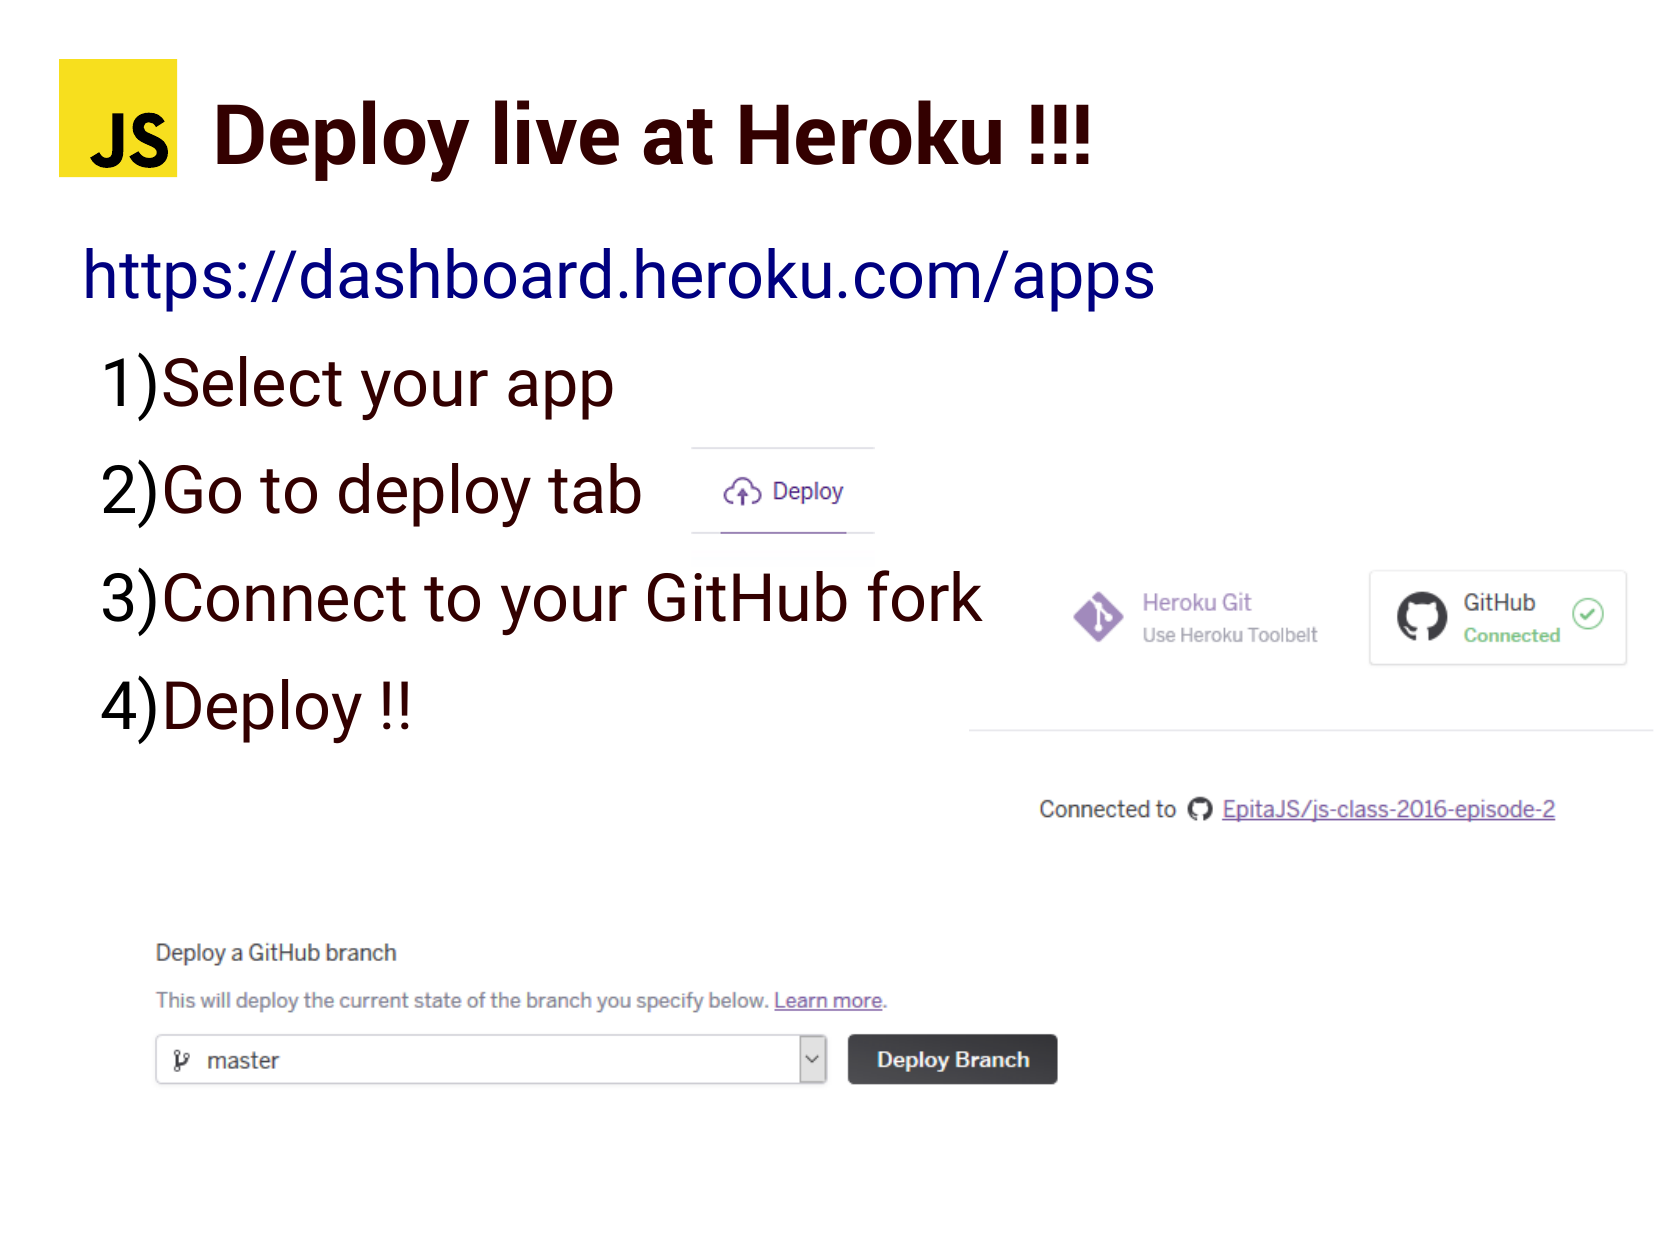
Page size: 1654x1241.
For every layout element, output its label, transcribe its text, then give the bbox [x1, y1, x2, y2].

picture [118, 911, 1086, 1123]
picture [691, 424, 875, 567]
picture [1571, 531, 1654, 841]
list https://dashboard.heroku.com/apps Select your app Go to deploy tab Connect to your GitHub fork Deploy !! [82, 236, 1571, 956]
title Deploy live at Heroku !!! [194, 72, 1559, 201]
